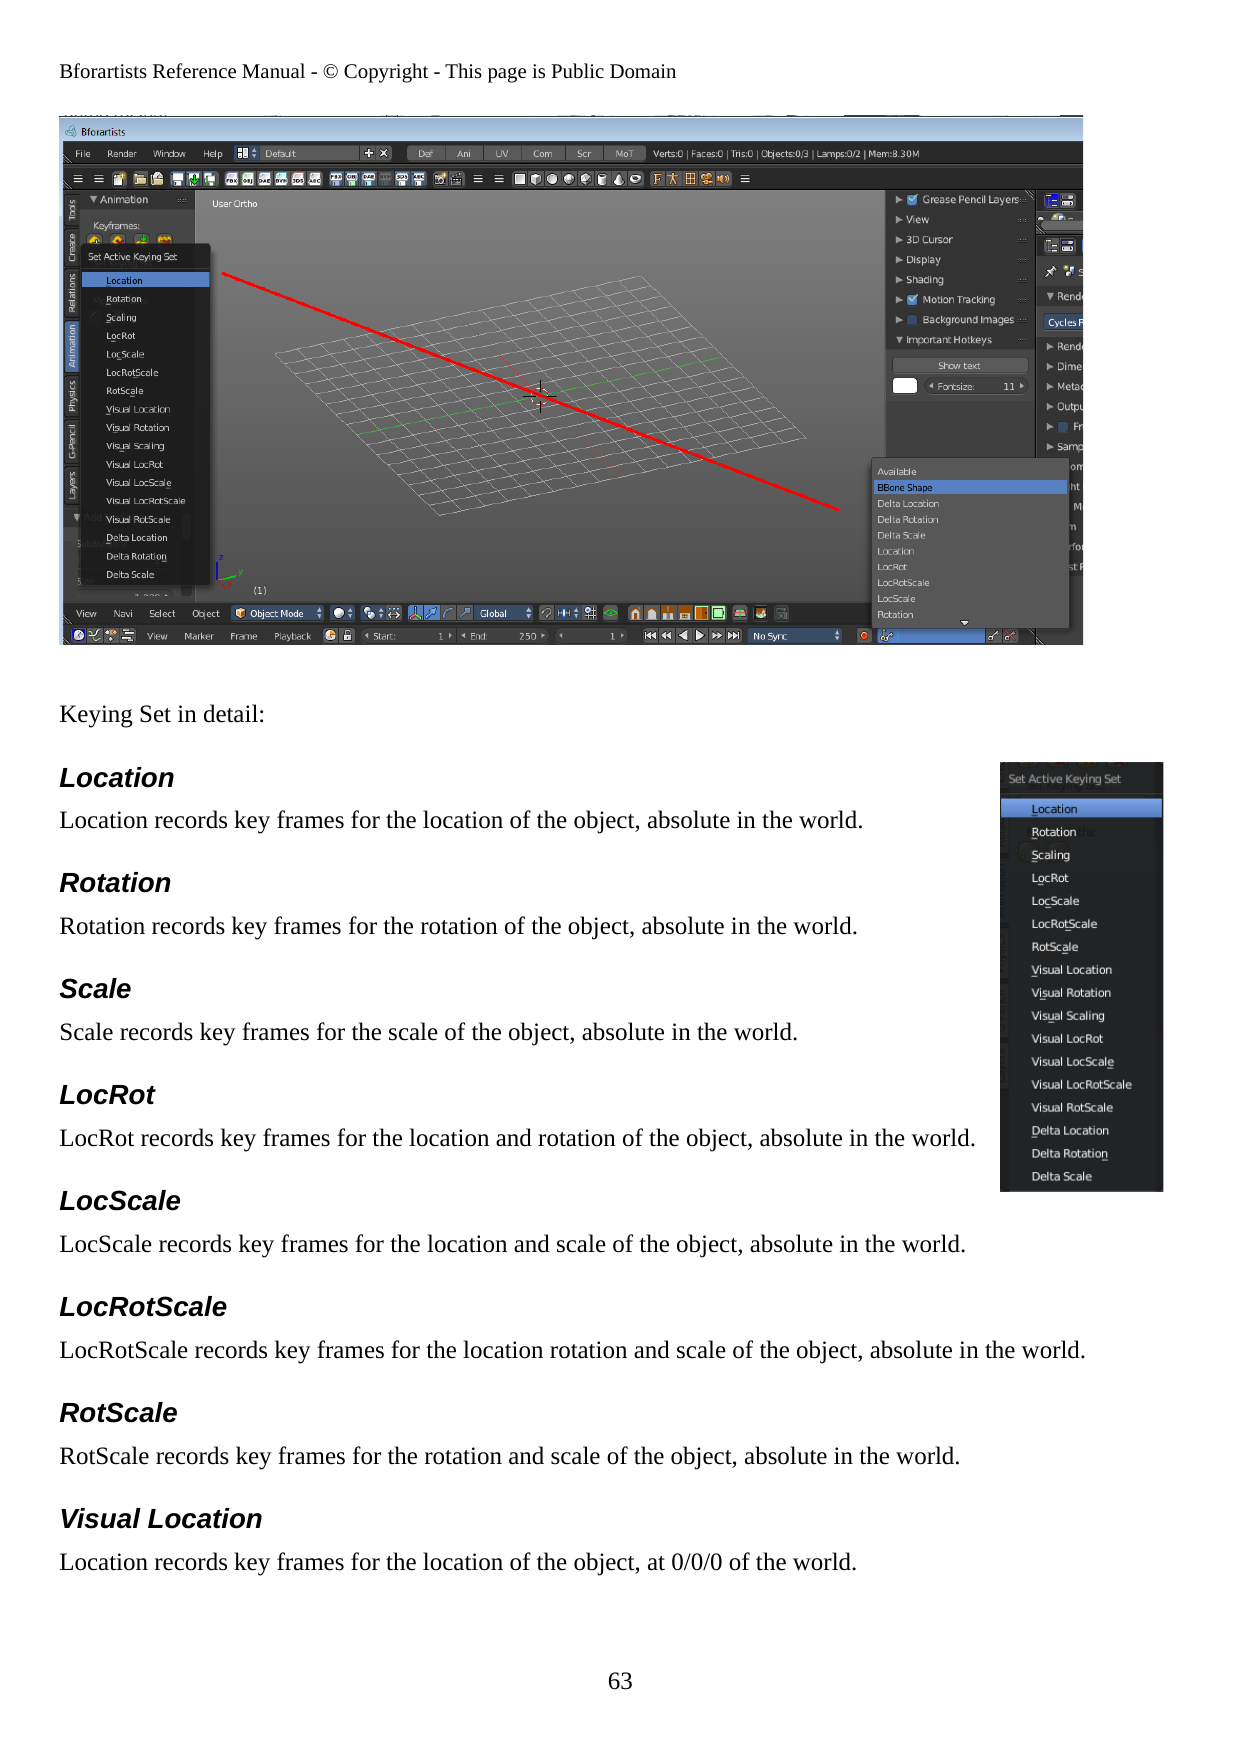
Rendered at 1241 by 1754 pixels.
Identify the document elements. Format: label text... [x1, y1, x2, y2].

subtitle Location [59, 761, 1181, 793]
subtitle LocScale [59, 1185, 1181, 1217]
subtitle [1164, 867, 1181, 899]
text RotScale records key frames for the rotation and scale of the object, absolute in the world. [59, 1441, 1181, 1470]
text Rotation records key frames for the rotation of the object, absolute in the world. [59, 911, 1000, 940]
subtitle Visual Location [59, 1502, 1181, 1534]
text Location records key frames for the location of the object, absolute in the world. [59, 805, 1000, 834]
subtitle Rotation [59, 867, 1000, 899]
subtitle LocRotScale [59, 1291, 1181, 1322]
subtitle RotScale [59, 1397, 1181, 1428]
text LocRot records key frames for the location and rotation of the object, absolute in the world. [59, 1123, 1000, 1152]
text Keying Set in detail: [59, 699, 1181, 728]
subtitle LocRot [59, 1079, 1000, 1111]
subtitle [1164, 973, 1181, 1005]
picture [1000, 762, 1164, 1192]
subtitle Scale [59, 973, 1000, 1005]
text LocRotScale records key frames for the location rotation and scale of the object, absolute in the world. [59, 1335, 1181, 1364]
subtitle [1164, 1079, 1181, 1111]
text Location records key frames for the location of the object, at 0/0/0 of the world. [59, 1547, 1181, 1576]
text LocScale records key frames for the location and scale of the object, absolute in the world. [59, 1229, 1181, 1258]
text Scale records key frames for the scale of the object, absolute in the world. [59, 1017, 1000, 1046]
picture [59, 115, 1084, 645]
